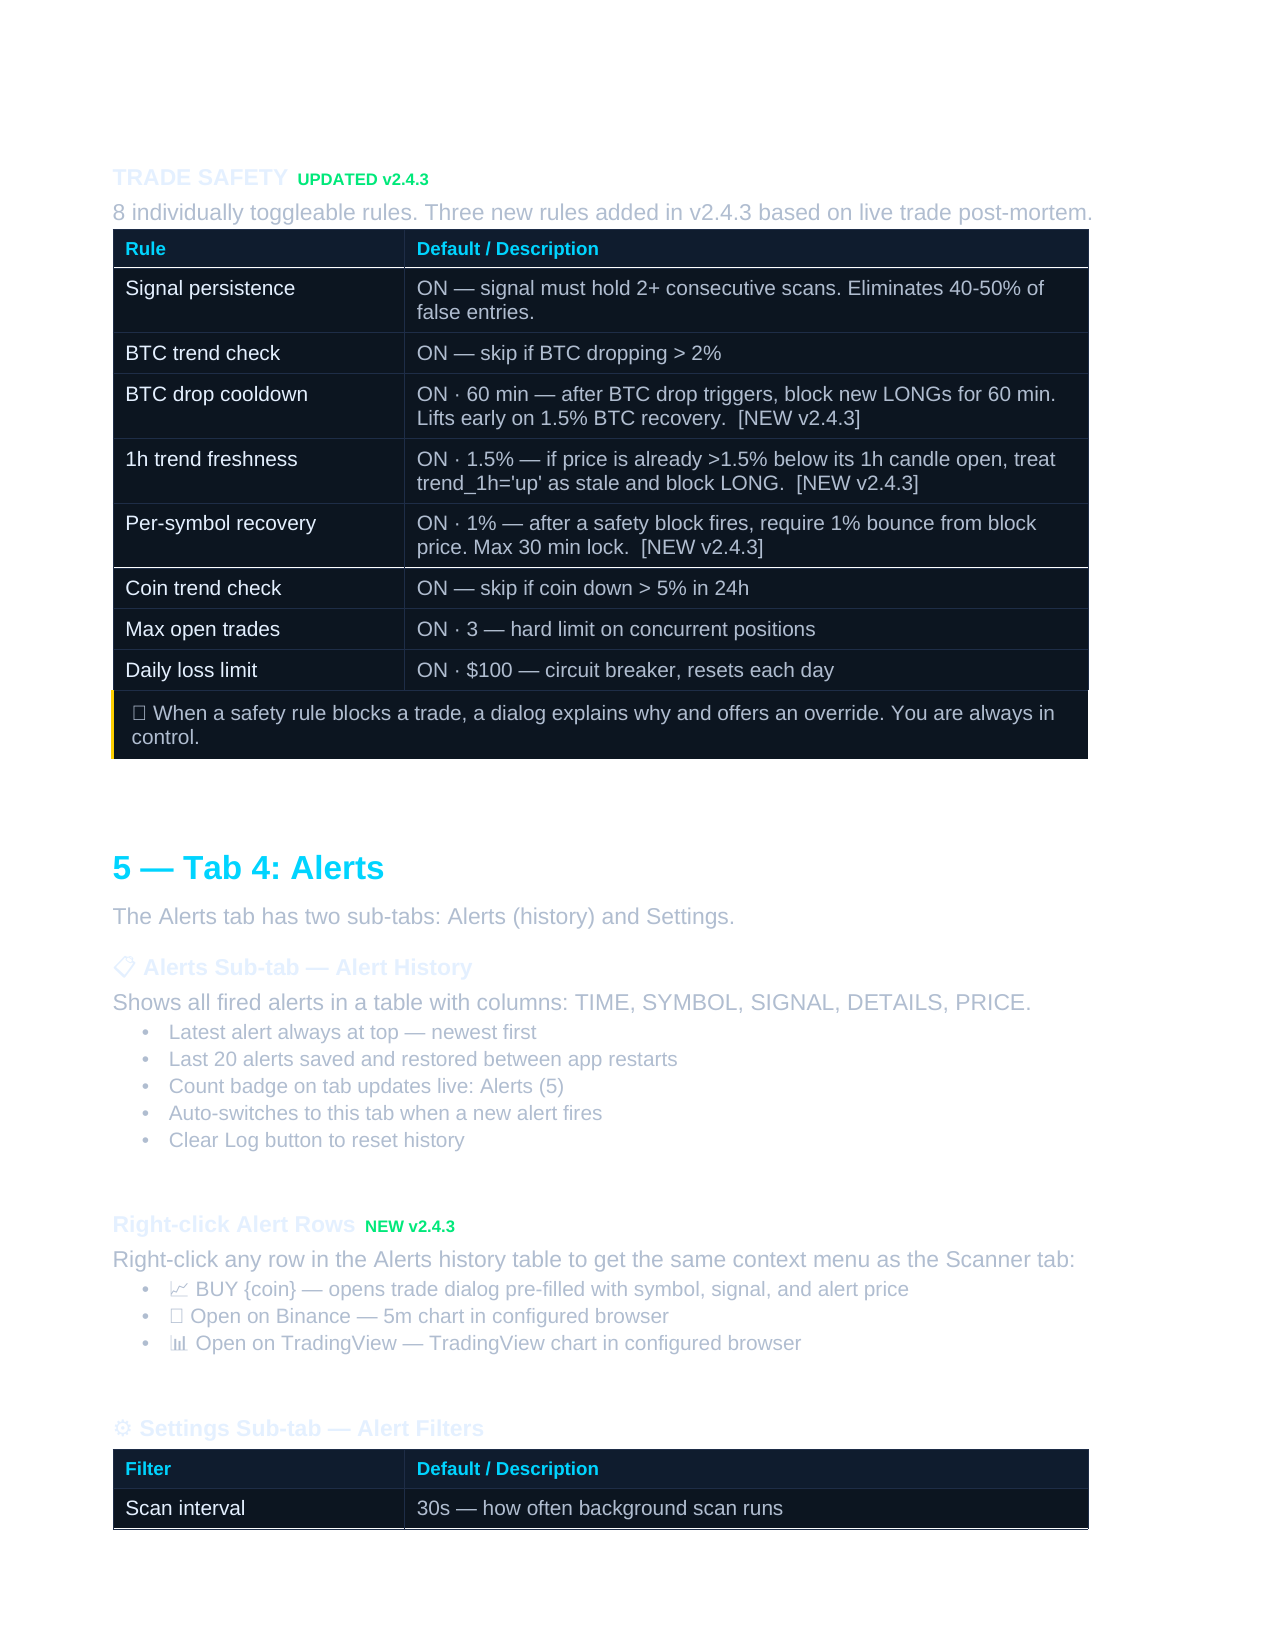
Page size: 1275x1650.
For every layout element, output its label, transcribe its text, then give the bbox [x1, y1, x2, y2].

text ⚙ Settings Sub-tab — Alert Filters [112, 1414, 1162, 1441]
table_cell BTC drop cooldown [114, 374, 404, 438]
table_cell 1h trend freshness [114, 439, 404, 503]
table_cell ON · 3 — hard limit on concurrent positions [405, 609, 1088, 649]
table_header Default / Description [405, 230, 1088, 267]
table_cell Coin trend check [114, 569, 404, 608]
table_cell Scan interval [114, 1489, 404, 1528]
text Shows all fired alerts in a table with columns: TIME, SYMBOL, SIGNAL, DETAILS, PRICE. [112, 989, 1162, 1015]
table_header Rule [114, 230, 404, 267]
text Right-click any row in the Alerts history table to get the same context menu as the Scanner tab: [112, 1246, 1162, 1272]
list Auto-switches to this tab when a new alert fires [142, 1101, 1162, 1125]
list Count badge on tab updates live: Alerts (5) [142, 1074, 1162, 1098]
table_cell Max open trades [114, 609, 404, 649]
list 📈 BUY {coin} — opens trade dialog pre-filled with symbol, signal, and alert price [142, 1277, 1162, 1301]
text TRADE SAFETY UPDATED v2.4.3 [112, 164, 1162, 190]
list 📊 Open on TradingView — TradingView chart in configured browser [142, 1331, 1162, 1355]
list Last 20 alerts saved and restored between app restarts [142, 1047, 1162, 1071]
table_cell BTC trend check [114, 333, 404, 373]
table_cell Signal persistence [114, 269, 404, 332]
list Clear Log button to reset history [142, 1128, 1162, 1152]
table_header Default / Description [405, 1450, 1088, 1488]
text Right-click Alert Rows NEW v2.4.3 [112, 1211, 1162, 1238]
table_cell ON · 1.5% — if price is already >1.5% below its 1h candle open, treat trend_1h='up' as stale and block LONG. [NEW v2.4.3] [405, 439, 1088, 503]
table_cell ON — skip if BTC dropping > 2% [405, 333, 1088, 373]
text The Alerts tab has two sub-tabs: Alerts (history) and Settings. [112, 903, 1162, 929]
table_cell ON — signal must hold 2+ consecutive scans. Eliminates 40-50% of false entries. [405, 269, 1088, 332]
table_cell ON · 1% — after a safety block fires, require 1% bounce from block price. Max 30 min lock. [NEW v2.4.3] [405, 504, 1088, 567]
table_cell ON · 60 min — after BTC drop triggers, block new LONGs for 60 min. Lifts early on 1.5% BTC recovery. [NEW v2.4.3] [405, 374, 1088, 438]
table_header Filter [114, 1450, 404, 1488]
list Latest alert always at top — newest first [142, 1019, 1162, 1043]
table_cell Per-symbol recovery [114, 504, 404, 567]
table_cell ON — skip if coin down > 5% in 24h [405, 569, 1088, 608]
table_cell 💡 When a safety rule blocks a trade, a dialog explains why and offers an override. You are always in control. [114, 691, 1088, 759]
table_cell Daily loss limit [114, 650, 404, 690]
table_cell ON · $100 — circuit breaker, resets each day [405, 650, 1088, 690]
text 📋 Alerts Sub-tab — Alert History [112, 954, 1162, 981]
text 8 individually toggleable rules. Three new rules added in v2.4.3 based on live trade post-mortem. [112, 198, 1162, 225]
list 🌐 Open on Binance — 5m chart in configured browser [142, 1304, 1162, 1328]
subtitle 5 — Tab 4: Alerts [112, 848, 1162, 886]
table_cell 30s — how often background scan runs [405, 1489, 1088, 1528]
